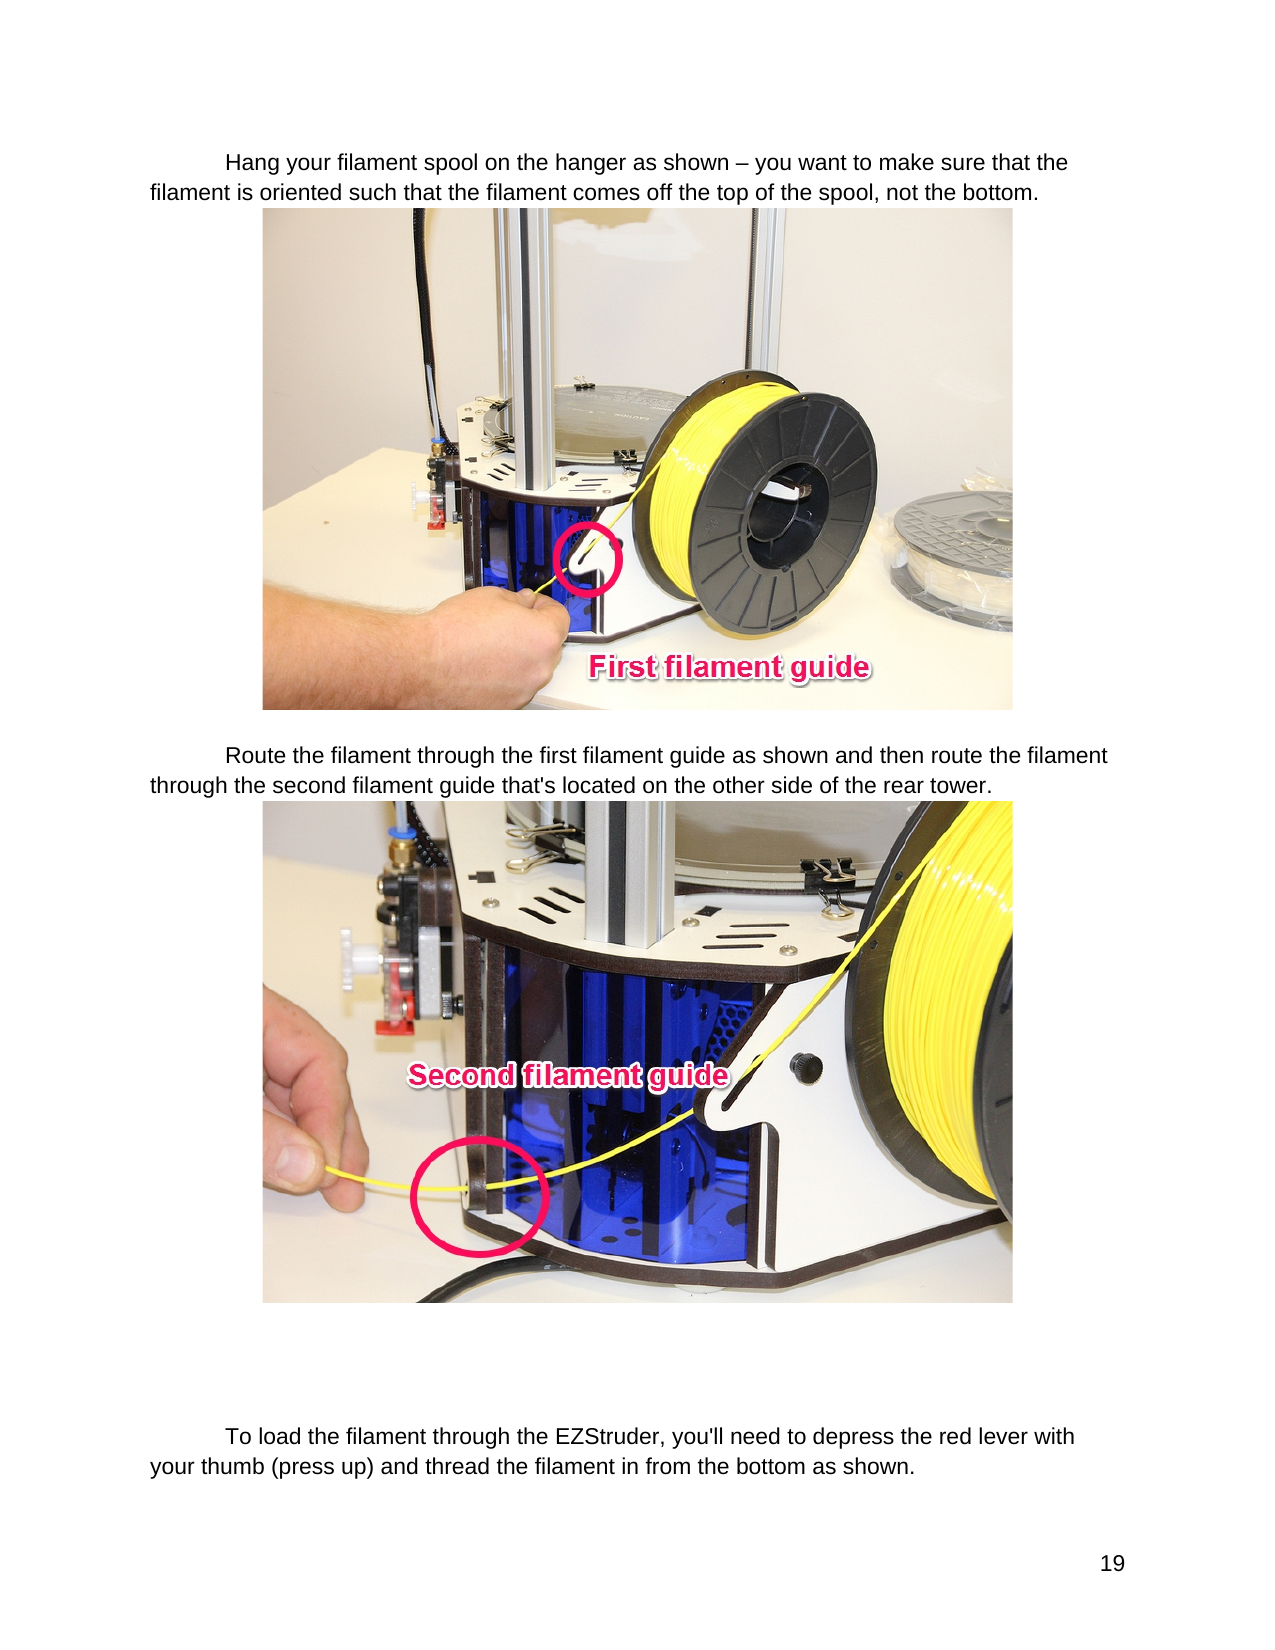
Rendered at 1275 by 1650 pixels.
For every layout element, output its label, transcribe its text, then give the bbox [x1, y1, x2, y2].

picture [262, 801, 1013, 1303]
text To load the filament through the EZStruder, you'll need to depress the red lever with your thumb (press up) and thread the filament in from the bottom as shown. [150, 1424, 1125, 1479]
picture [262, 208, 1013, 710]
text Hang your filament spool on the hanger as shown – you want to make sure that the filament is oriented such that the filament comes off the top of the spool, not the bottom. [150, 150, 1125, 205]
text Route the filament through the first filament guide as shown and then route the filament through the second filament guide that's located on the other side of the rear tower. [150, 743, 1125, 798]
